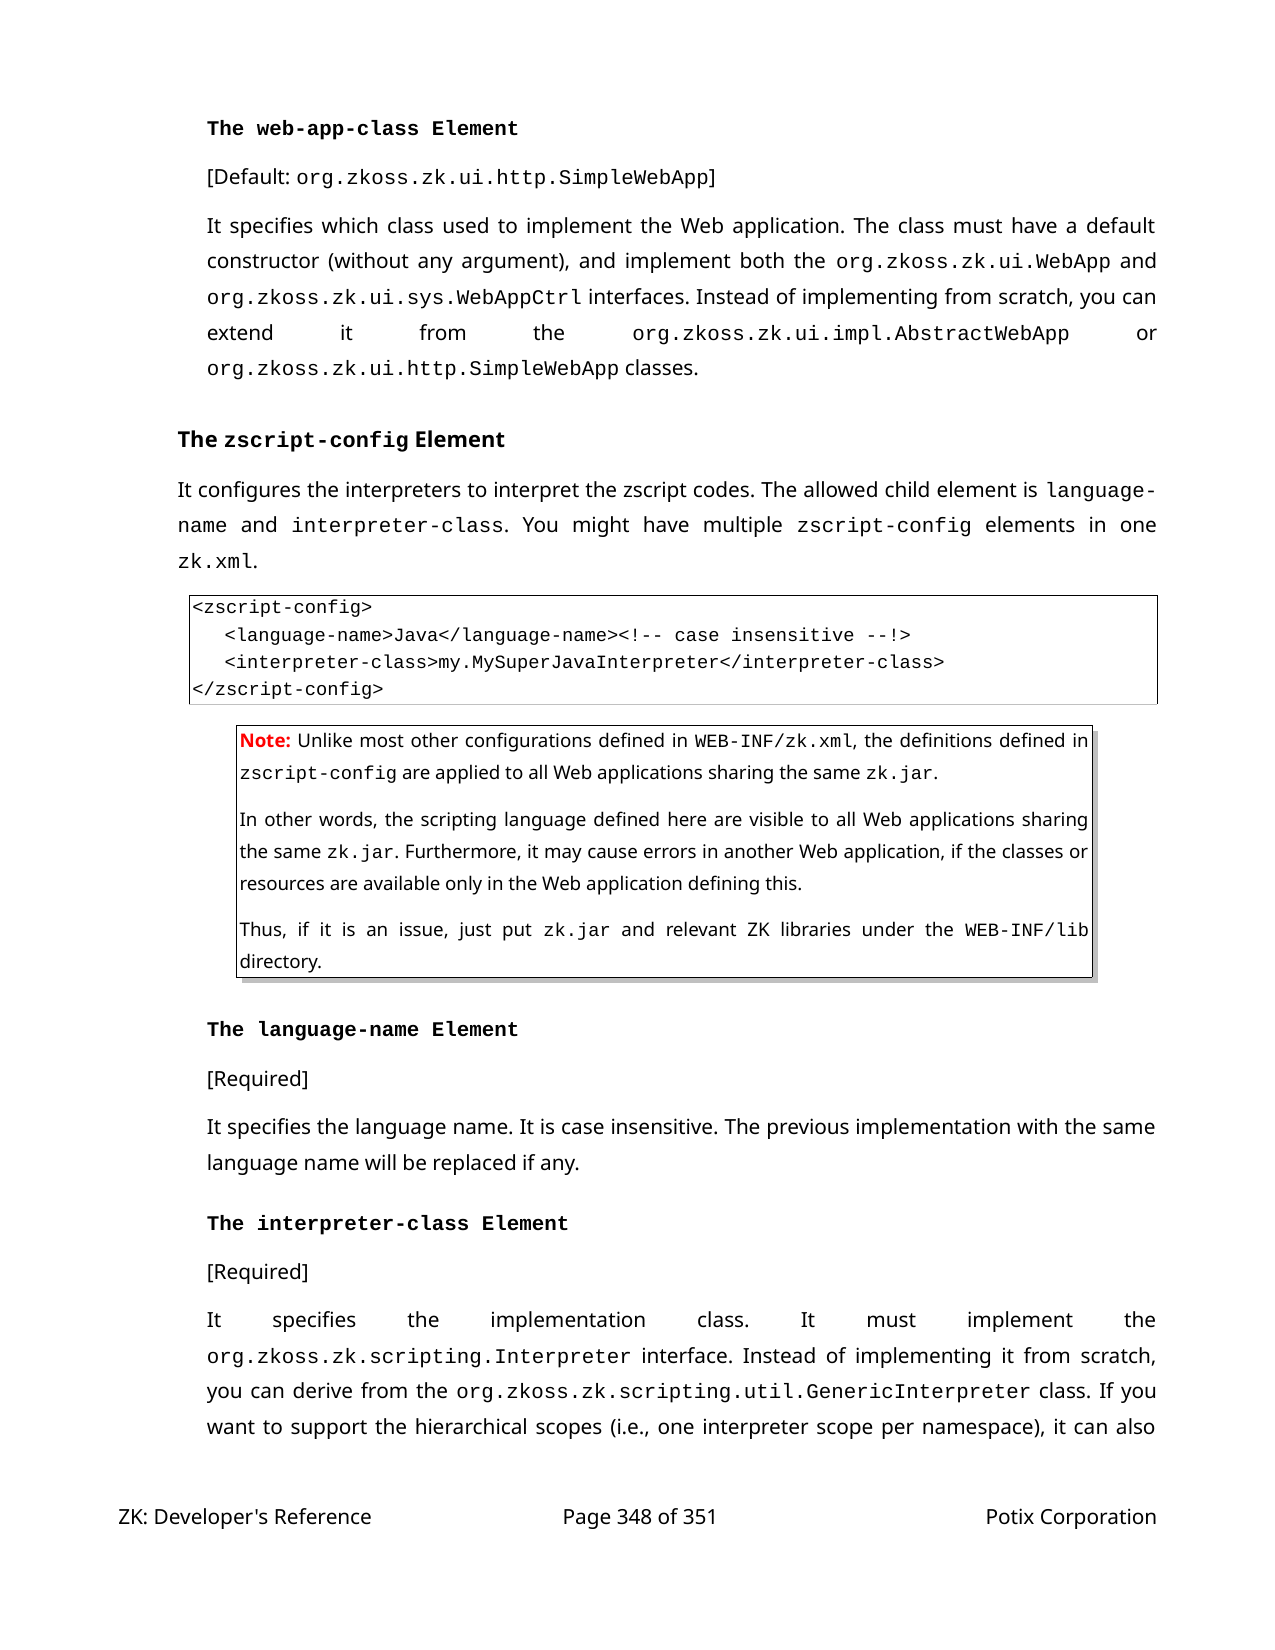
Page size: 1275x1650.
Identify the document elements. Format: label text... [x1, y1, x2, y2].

text Note: Unlike most other configurations defined in WEB-INF/zk.xml, the definitions defined in zscript-config are applied to all Web applications sharing the same zk.jar. [237, 726, 1092, 786]
text <language-name>Java</language-name><!-- case insensitive --!> [190, 622, 1157, 647]
text [Required] [207, 1064, 1157, 1092]
text It specifies the implementation class. It must implement the org.zkoss.zk.scripting.Interpreter interface. Instead of implementing it from scratch, you can derive from the org.zkoss.zk.scripting.util.GenericInterpreter class. If you want to support the hierarchical scopes (i.e., one interpreter scope per namespace), it can also [207, 1306, 1157, 1440]
text Thus, if it is an issue, just put zk.jar and relevant ZK libraries under the WEB-INF/lib directory. [237, 913, 1092, 977]
text <zscript-config> [190, 596, 1157, 619]
text [Default: org.zkoss.zk.ui.http.SimpleWebApp] [207, 162, 1157, 191]
subtitle The zscript-config Element [177, 424, 1157, 454]
subtitle The language-name Element [207, 1019, 1157, 1043]
text It specifies which class used to implement the Web application. The class must have a default constructor (without any argument), and implement both the org.zkoss.zk.ui.WebApp and org.zkoss.zk.ui.sys.WebAppCtrl interfaces. Instead of implementing from scratch, you can extend it from the org.zkoss.zk.ui.impl.AbstractWebApp or org.zkoss.zk.ui.http.SimpleWebApp classes. [207, 211, 1157, 382]
text In other words, the scripting language defined here are visible to all Web applications sharing the same zk.jar. Furthermore, it may cause errors in another Web application, if the classes or resources are available only in the Web application defining this. [237, 803, 1092, 896]
subtitle The interpreter-class Element [207, 1213, 1157, 1236]
text It configures the interpreters to interpret the zscript codes. The allowed child element is language-name and interpreter-class. You might have multiple zscript-config elements in one zk.xml. [177, 475, 1157, 574]
text <interpreter-class>my.MySuperJavaInterpreter</interpreter-class> [190, 649, 1157, 674]
subtitle The web-app-class Element [207, 118, 1157, 142]
text </zscript-config> [190, 677, 1157, 704]
text [Required] [207, 1257, 1157, 1285]
text It specifies the language name. It is case insensitive. The previous implementation with the same language name will be replaced if any. [207, 1112, 1157, 1176]
